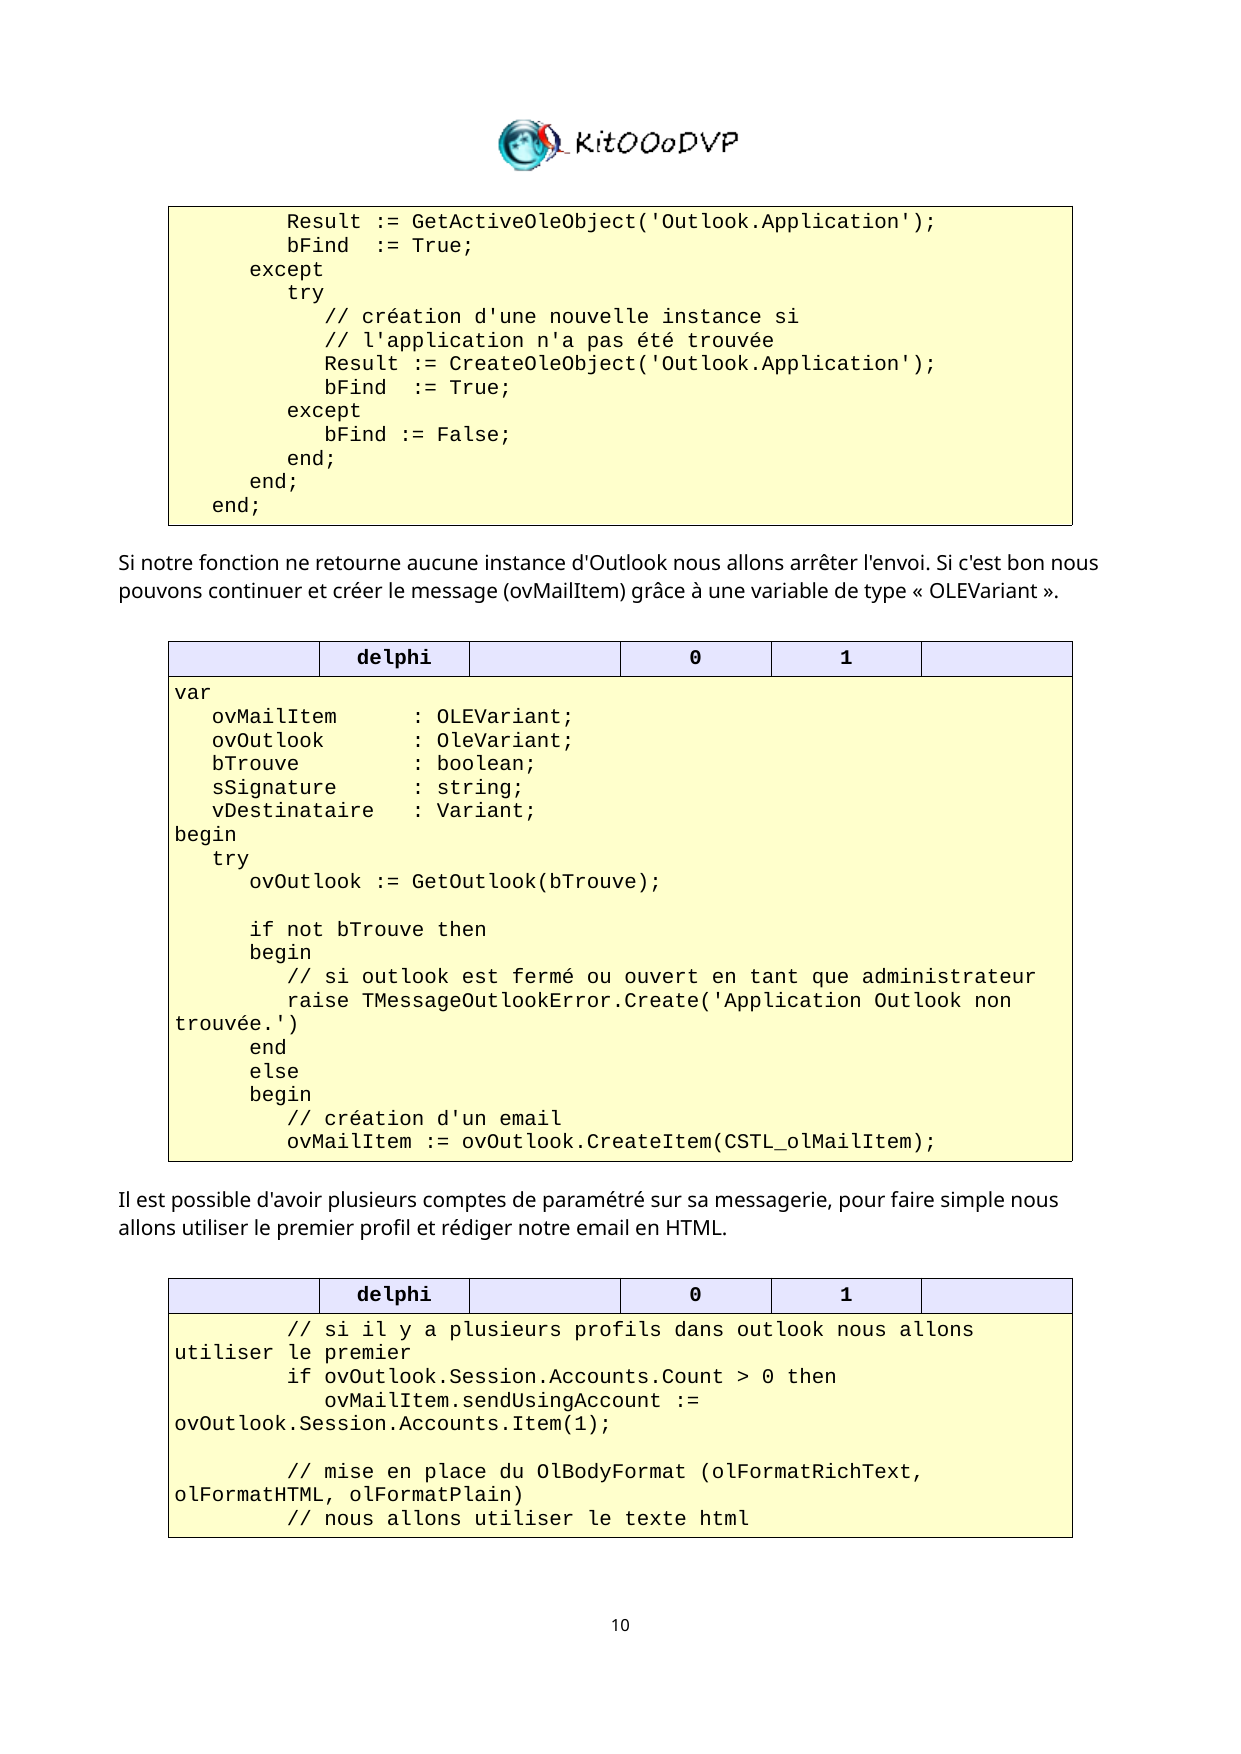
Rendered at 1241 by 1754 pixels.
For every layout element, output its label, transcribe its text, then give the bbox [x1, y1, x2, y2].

table_header [922, 642, 1072, 676]
table_cell Result := GetActiveOleObject('Outlook.Application'); bFind := True; except try // création d'une nouvelle instance si // l'application n'a pas été trouvée Result := CreateOleObject('Outlook.Application'); bFind := True; except bFind := False; end; end; end; [169, 207, 1072, 524]
table_header [169, 642, 319, 676]
table_header [470, 642, 620, 676]
table_header [470, 1279, 620, 1313]
table_header 1 [772, 642, 921, 676]
table_cell var ovMailItem : OLEVariant; ovOutlook : OleVariant; bTrouve : boolean; sSignature : string; vDestinataire : Variant; begin try ovOutlook := GetOutlook(bTrouve); if not bTrouve then begin // si outlook est fermé ou ouvert en tant que administrateur raise TMessageOutlookError.Create('Application Outlook non trouvée.') end else begin // création d'un email ovMailItem := ovOutlook.CreateItem(CSTL_olMailItem); [169, 677, 1072, 1161]
text Il est possible d'avoir plusieurs comptes de paramétré sur sa messagerie, pour faire simple nous allons utiliser le premier profil et rédiger notre email en HTML. [118, 1185, 1122, 1242]
table_header delphi [320, 1279, 469, 1313]
table_header 1 [772, 1279, 921, 1313]
text Si notre fonction ne retourne aucune instance d'Outlook nous allons arrêter l'envoi. Si c'est bon nous pouvons continuer et créer le message (ovMailItem) grâce à une variable de type « OLEVariant ». [118, 548, 1122, 605]
table_header [169, 1279, 319, 1313]
table_header 0 [621, 642, 771, 676]
table_cell // si il y a plusieurs profils dans outlook nous allons utiliser le premier if ovOutlook.Session.Accounts.Count > 0 then ovMailItem.sendUsingAccount := ovOutlook.Session.Accounts.Item(1); // mise en place du OlBodyFormat (olFormatRichText, olFormatHTML, olFormatPlain) // nous allons utiliser le texte html [169, 1314, 1072, 1537]
table_header [922, 1279, 1072, 1313]
table_header delphi [320, 642, 469, 676]
table_header 0 [621, 1279, 771, 1313]
picture [497, 118, 743, 173]
